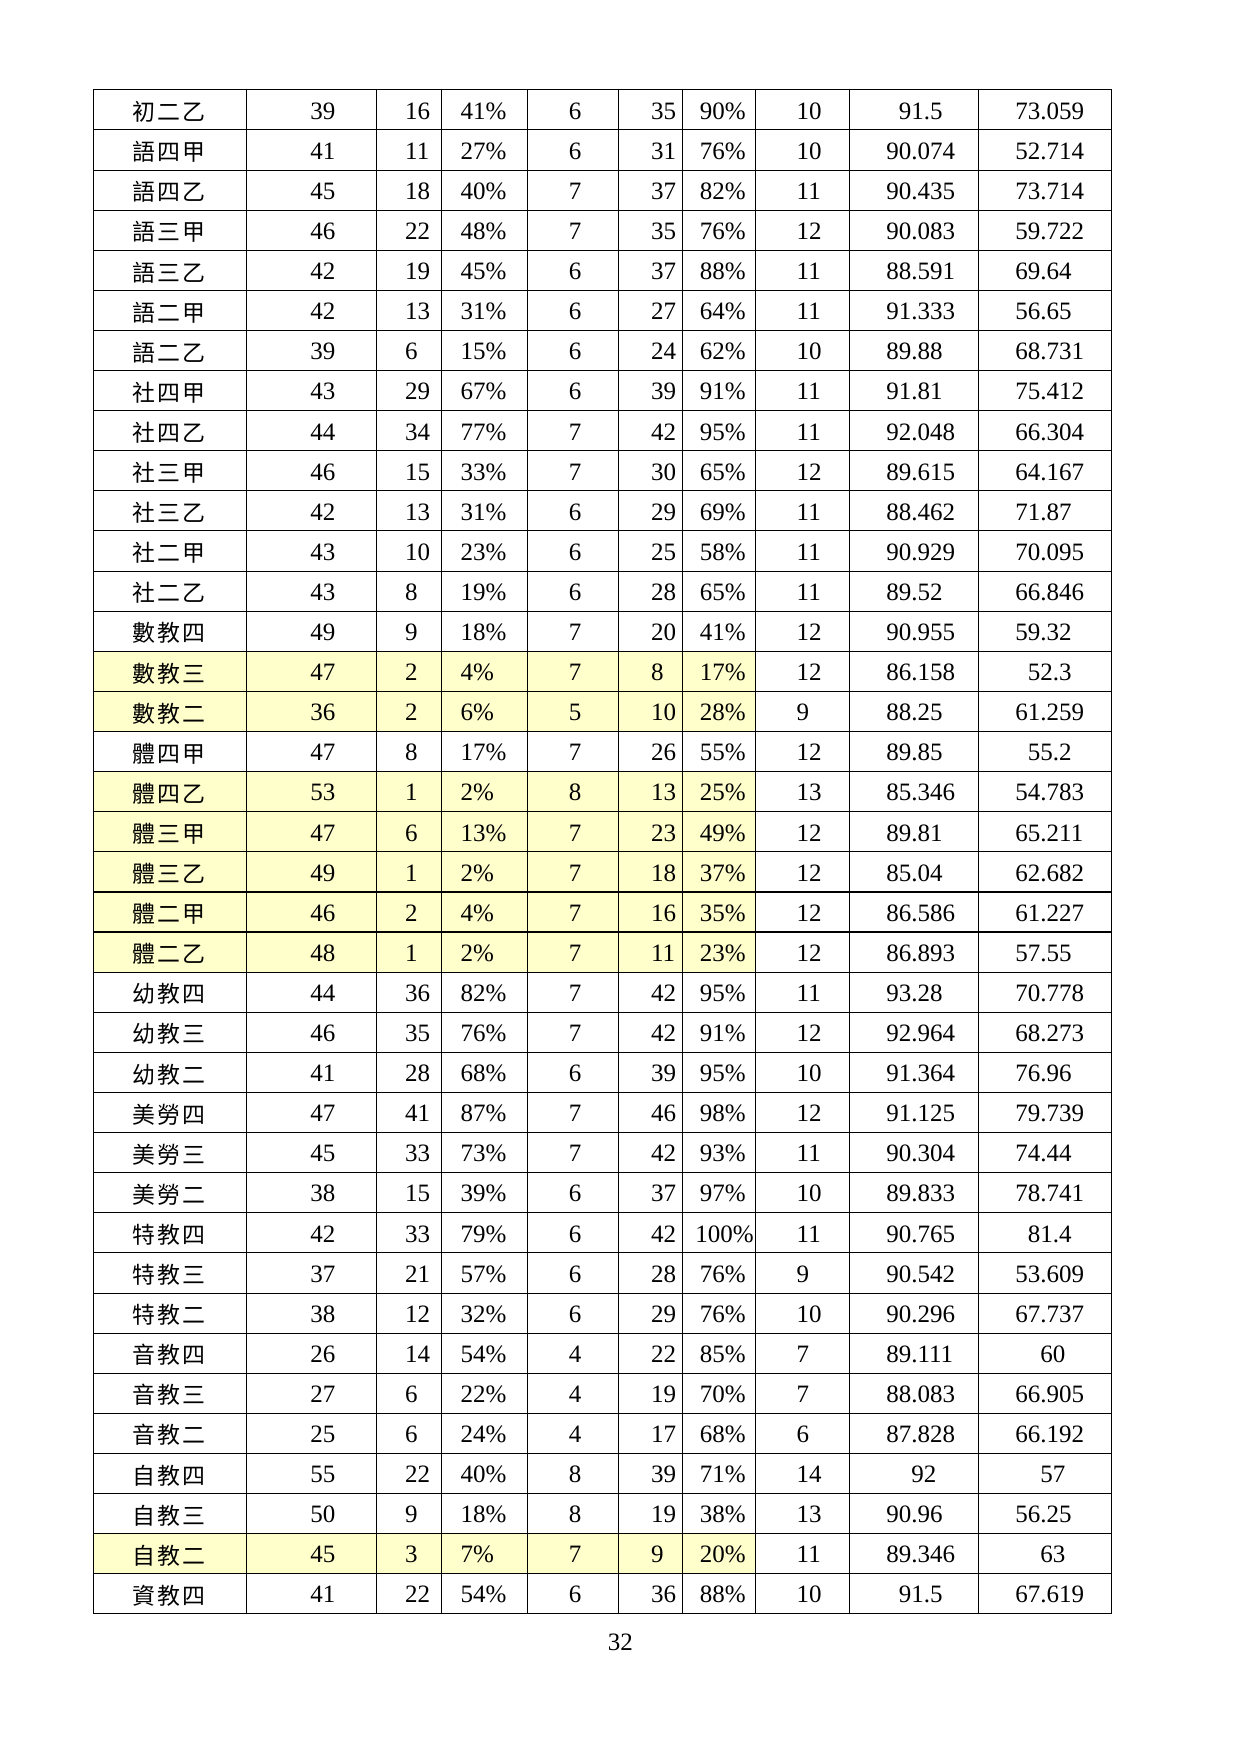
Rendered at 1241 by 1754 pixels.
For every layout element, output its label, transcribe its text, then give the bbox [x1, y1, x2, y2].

table_cell 9 [756, 1253, 849, 1292]
table_cell 69% [683, 491, 755, 530]
table_cell 76% [683, 1253, 755, 1292]
table_cell 68% [442, 1053, 527, 1092]
table_cell 26 [247, 1334, 376, 1373]
table_cell 8 [619, 652, 682, 691]
table_cell 6 [528, 1574, 618, 1613]
table_cell 6 [528, 1253, 618, 1292]
table_cell 31% [442, 491, 527, 530]
table_cell 92 [850, 1454, 978, 1493]
table_cell 社三甲 [94, 451, 246, 490]
table_cell 4% [442, 893, 527, 931]
table_cell 23 [619, 812, 682, 851]
table_cell 46 [247, 1013, 376, 1052]
table_cell 36 [619, 1574, 682, 1613]
table_cell 7 [756, 1334, 849, 1373]
table_cell 11 [619, 933, 682, 972]
table_cell 54.783 [979, 772, 1111, 811]
table_cell 47 [247, 1093, 376, 1132]
table_cell 18% [442, 612, 527, 651]
table_cell 16 [619, 893, 682, 931]
table_cell 6% [442, 692, 527, 731]
table_cell 90.435 [850, 171, 978, 209]
table_cell 21 [377, 1253, 441, 1292]
table_cell 67.619 [979, 1574, 1111, 1613]
table_cell 40% [442, 171, 527, 209]
table_cell 27% [442, 130, 527, 169]
table_cell 63 [979, 1534, 1111, 1573]
table_cell 90.765 [850, 1213, 978, 1252]
table_cell 6 [528, 90, 618, 129]
table_cell 幼教二 [94, 1053, 246, 1092]
table_cell 19 [619, 1374, 682, 1413]
table_cell 90% [683, 90, 755, 129]
table_cell 79.739 [979, 1093, 1111, 1132]
table_cell 7 [528, 893, 618, 931]
table_cell 85% [683, 1334, 755, 1373]
table_cell 68.731 [979, 331, 1111, 370]
table_cell 35 [619, 90, 682, 129]
table_cell 6 [377, 331, 441, 370]
table_cell 42 [619, 1013, 682, 1052]
table_cell 11 [756, 1534, 849, 1573]
table_cell 19 [377, 251, 441, 290]
table_cell 41% [683, 612, 755, 651]
table_cell 自教四 [94, 1454, 246, 1493]
table_cell 特教三 [94, 1253, 246, 1292]
table_cell 1 [377, 933, 441, 972]
table_cell 76% [683, 130, 755, 169]
table_cell 10 [756, 130, 849, 169]
table_cell 65.211 [979, 812, 1111, 851]
table_cell 85.346 [850, 772, 978, 811]
table_cell 12 [756, 852, 849, 891]
table_cell 6 [528, 1294, 618, 1332]
table_cell 6 [528, 371, 618, 410]
table_cell 12 [377, 1294, 441, 1332]
table_cell 41 [247, 1053, 376, 1092]
table_cell 90.304 [850, 1133, 978, 1172]
table_cell 11 [756, 251, 849, 290]
table_cell 6 [528, 491, 618, 530]
table_cell 15 [377, 1173, 441, 1212]
table_cell 88.25 [850, 692, 978, 731]
table_cell 語二乙 [94, 331, 246, 370]
table_cell 90.074 [850, 130, 978, 169]
table_cell 12 [756, 732, 849, 771]
table_cell 73.714 [979, 171, 1111, 209]
table_cell 自教三 [94, 1494, 246, 1533]
table_cell 57.55 [979, 933, 1111, 972]
table_cell 美勞二 [94, 1173, 246, 1212]
table_cell 22 [377, 211, 441, 250]
table_cell 6 [528, 331, 618, 370]
table_cell 82% [442, 973, 527, 1012]
table_cell 95% [683, 1053, 755, 1092]
table_cell 57% [442, 1253, 527, 1292]
table_cell 95% [683, 973, 755, 1012]
table_cell 9 [756, 692, 849, 731]
table_cell 數教三 [94, 652, 246, 691]
table_cell 37% [683, 852, 755, 891]
table_cell 47 [247, 652, 376, 691]
table_cell 6 [528, 130, 618, 169]
table_cell 語二甲 [94, 291, 246, 330]
table_cell 66.846 [979, 572, 1111, 611]
table_cell 31% [442, 291, 527, 330]
table_cell 28% [683, 692, 755, 731]
table_cell 9 [377, 612, 441, 651]
table_cell 20 [619, 612, 682, 651]
table_cell 美勞三 [94, 1133, 246, 1172]
table_cell 43 [247, 572, 376, 611]
table_cell 24% [442, 1414, 527, 1453]
table_cell 65% [683, 572, 755, 611]
table_cell 52.3 [979, 652, 1111, 691]
table_cell 4% [442, 652, 527, 691]
table_cell 體四甲 [94, 732, 246, 771]
table_cell 70.095 [979, 531, 1111, 571]
table_cell 61.259 [979, 692, 1111, 731]
table_cell 13 [377, 291, 441, 330]
table_cell 68.273 [979, 1013, 1111, 1052]
table_cell 9 [619, 1534, 682, 1573]
table_cell 16 [377, 90, 441, 129]
table_cell 19% [442, 572, 527, 611]
table_cell 42 [247, 491, 376, 530]
table_cell 39 [247, 90, 376, 129]
table_cell 71.87 [979, 491, 1111, 530]
table_cell 47 [247, 732, 376, 771]
table_cell 41% [442, 90, 527, 129]
table_cell 社三乙 [94, 491, 246, 530]
table_cell 81.4 [979, 1213, 1111, 1252]
table_cell 8 [528, 1454, 618, 1493]
table_cell 13% [442, 812, 527, 851]
table_cell 64.167 [979, 451, 1111, 490]
table_cell 18% [442, 1494, 527, 1533]
table_cell 體二甲 [94, 893, 246, 931]
table_cell 79% [442, 1213, 527, 1252]
table_cell 語四甲 [94, 130, 246, 169]
table_cell 49 [247, 612, 376, 651]
table_cell 89.81 [850, 812, 978, 851]
table_cell 28 [619, 572, 682, 611]
table_cell 89.111 [850, 1334, 978, 1373]
table_cell 社二甲 [94, 531, 246, 571]
table_cell 10 [756, 331, 849, 370]
table_cell 62.682 [979, 852, 1111, 891]
table_cell 9 [377, 1494, 441, 1533]
table_cell 11 [756, 1133, 849, 1172]
table_cell 93% [683, 1133, 755, 1172]
table_cell 7 [528, 1093, 618, 1132]
table_cell 56.65 [979, 291, 1111, 330]
table_cell 32% [442, 1294, 527, 1332]
table_cell 40% [442, 1454, 527, 1493]
table_cell 41 [247, 130, 376, 169]
table_cell 體二乙 [94, 933, 246, 972]
table_cell 12 [756, 1093, 849, 1132]
table_cell 41 [377, 1093, 441, 1132]
table_cell 11 [756, 491, 849, 530]
table_cell 10 [756, 1294, 849, 1332]
table_cell 6 [528, 291, 618, 330]
table_cell 10 [756, 1574, 849, 1613]
table_cell 社四甲 [94, 371, 246, 410]
table_cell 22 [377, 1574, 441, 1613]
table_cell 7 [528, 1534, 618, 1573]
table_cell 11 [756, 572, 849, 611]
table_cell 20% [683, 1534, 755, 1573]
table_cell 特教四 [94, 1213, 246, 1252]
table_cell 34 [377, 411, 441, 450]
table_cell 78.741 [979, 1173, 1111, 1212]
table_cell 66.192 [979, 1414, 1111, 1453]
table_cell 91% [683, 1013, 755, 1052]
table_cell 35 [619, 211, 682, 250]
table_cell 社四乙 [94, 411, 246, 450]
table_cell 25 [247, 1414, 376, 1453]
table_cell 14 [377, 1334, 441, 1373]
table_cell 42 [247, 251, 376, 290]
table_cell 57 [979, 1454, 1111, 1493]
table_cell 28 [377, 1053, 441, 1092]
table_cell 87% [442, 1093, 527, 1132]
table_cell 45% [442, 251, 527, 290]
table_cell 社二乙 [94, 572, 246, 611]
table_cell 2 [377, 652, 441, 691]
table_cell 73% [442, 1133, 527, 1172]
table_cell 38 [247, 1173, 376, 1212]
table_cell 37 [247, 1253, 376, 1292]
table_cell 42 [247, 291, 376, 330]
table_cell 55.2 [979, 732, 1111, 771]
table_cell 6 [528, 1213, 618, 1252]
table_cell 86.158 [850, 652, 978, 691]
table_cell 數教四 [94, 612, 246, 651]
table_cell 10 [619, 692, 682, 731]
table_cell 10 [756, 90, 849, 129]
table_cell 74.44 [979, 1133, 1111, 1172]
table_cell 91.5 [850, 90, 978, 129]
table_cell 音教四 [94, 1334, 246, 1373]
table_cell 2 [377, 692, 441, 731]
table_cell 58% [683, 531, 755, 571]
table_cell 39% [442, 1173, 527, 1212]
table_cell 12 [756, 211, 849, 250]
table_cell 91% [683, 371, 755, 410]
table_cell 60 [979, 1334, 1111, 1373]
table_cell 7 [528, 973, 618, 1012]
table_cell 15 [377, 451, 441, 490]
table_cell 38 [247, 1294, 376, 1332]
table_cell 90.955 [850, 612, 978, 651]
table_cell 45 [247, 171, 376, 209]
table_cell 13 [756, 772, 849, 811]
table_cell 29 [377, 371, 441, 410]
table_cell 7 [528, 211, 618, 250]
table_cell 66.304 [979, 411, 1111, 450]
table_cell 33 [377, 1213, 441, 1252]
table_cell 14 [756, 1454, 849, 1493]
table_cell 42 [247, 1213, 376, 1252]
table_cell 36 [247, 692, 376, 731]
table_cell 12 [756, 451, 849, 490]
table_cell 29 [619, 1294, 682, 1332]
table_cell 56.25 [979, 1494, 1111, 1533]
table_cell 82% [683, 171, 755, 209]
table_cell 25% [683, 772, 755, 811]
table_cell 59.722 [979, 211, 1111, 250]
table_cell 55% [683, 732, 755, 771]
table_cell 89.88 [850, 331, 978, 370]
table_cell 90.542 [850, 1253, 978, 1292]
table_cell 46 [247, 893, 376, 931]
table_cell 41 [247, 1574, 376, 1613]
table_cell 自教二 [94, 1534, 246, 1573]
table_cell 24 [619, 331, 682, 370]
table_cell 19 [619, 1494, 682, 1533]
table_cell 88.083 [850, 1374, 978, 1413]
table_cell 85.04 [850, 852, 978, 891]
table_cell 17 [619, 1414, 682, 1453]
table_cell 7 [528, 411, 618, 450]
table_cell 2% [442, 772, 527, 811]
table_cell 4 [528, 1334, 618, 1373]
table_cell 體三乙 [94, 852, 246, 891]
table_cell 語三甲 [94, 211, 246, 250]
table_cell 8 [377, 732, 441, 771]
table_cell 26 [619, 732, 682, 771]
table_cell 47 [247, 812, 376, 851]
table_cell 44 [247, 973, 376, 1012]
table_cell 46 [247, 451, 376, 490]
table_cell 初二乙 [94, 90, 246, 129]
table_cell 17% [683, 652, 755, 691]
table_cell 92.048 [850, 411, 978, 450]
table_cell 48% [442, 211, 527, 250]
table_cell 29 [619, 491, 682, 530]
table_cell 7 [528, 732, 618, 771]
table_cell 6 [377, 1374, 441, 1413]
table_cell 49% [683, 812, 755, 851]
table_cell 65% [683, 451, 755, 490]
table_cell 1 [377, 852, 441, 891]
table_cell 6 [528, 531, 618, 571]
table_cell 76% [442, 1013, 527, 1052]
table_cell 90.96 [850, 1494, 978, 1533]
table_cell 90.083 [850, 211, 978, 250]
table_cell 7 [528, 1013, 618, 1052]
table_cell 23% [442, 531, 527, 571]
table_cell 13 [619, 772, 682, 811]
table_cell 特教二 [94, 1294, 246, 1332]
table_cell 95% [683, 411, 755, 450]
table_cell 18 [377, 171, 441, 209]
table_cell 89.346 [850, 1534, 978, 1573]
table_cell 53.609 [979, 1253, 1111, 1292]
table_cell 67% [442, 371, 527, 410]
table_cell 54% [442, 1334, 527, 1373]
table_cell 53 [247, 772, 376, 811]
table_cell 33 [377, 1133, 441, 1172]
table_cell 37 [619, 1173, 682, 1212]
table_cell 18 [619, 852, 682, 891]
table_cell 27 [619, 291, 682, 330]
table_cell 7 [528, 933, 618, 972]
table_cell 13 [377, 491, 441, 530]
table_cell 11 [756, 1213, 849, 1252]
table_cell 12 [756, 812, 849, 851]
table_cell 11 [756, 371, 849, 410]
table_cell 11 [377, 130, 441, 169]
table_cell 11 [756, 291, 849, 330]
table_cell 2% [442, 852, 527, 891]
table_cell 10 [377, 531, 441, 571]
table_cell 22 [619, 1334, 682, 1373]
table_cell 87.828 [850, 1414, 978, 1453]
table_cell 91.125 [850, 1093, 978, 1132]
table_cell 27 [247, 1374, 376, 1413]
table_cell 7 [756, 1374, 849, 1413]
table_cell 15% [442, 331, 527, 370]
table_cell 39 [247, 331, 376, 370]
table_cell 體四乙 [94, 772, 246, 811]
table_cell 86.893 [850, 933, 978, 972]
table_cell 2 [377, 893, 441, 931]
table_cell 88.462 [850, 491, 978, 530]
table_cell 89.52 [850, 572, 978, 611]
table_cell 37 [619, 251, 682, 290]
table_cell 7% [442, 1534, 527, 1573]
table_cell 6 [377, 812, 441, 851]
table_cell 12 [756, 893, 849, 931]
table_cell 12 [756, 612, 849, 651]
table_cell 11 [756, 171, 849, 209]
table_cell 43 [247, 371, 376, 410]
table_cell 43 [247, 531, 376, 571]
table_cell 35 [377, 1013, 441, 1052]
table_cell 體三甲 [94, 812, 246, 851]
table_cell 30 [619, 451, 682, 490]
table_cell 59.32 [979, 612, 1111, 651]
table_cell 10 [756, 1053, 849, 1092]
table_cell 86.586 [850, 893, 978, 931]
table_cell 8 [528, 772, 618, 811]
table_cell 66.905 [979, 1374, 1111, 1413]
table_cell 13 [756, 1494, 849, 1533]
table_cell 7 [528, 652, 618, 691]
table_cell 93.28 [850, 973, 978, 1012]
table_cell 75.412 [979, 371, 1111, 410]
table_cell 美勞四 [94, 1093, 246, 1132]
table_cell 幼教三 [94, 1013, 246, 1052]
table_cell 1 [377, 772, 441, 811]
table_cell 45 [247, 1133, 376, 1172]
table_cell 76.96 [979, 1053, 1111, 1092]
table_cell 7 [528, 451, 618, 490]
table_cell 10 [756, 1173, 849, 1212]
table_cell 64% [683, 291, 755, 330]
table_cell 76% [683, 1294, 755, 1332]
table_cell 45 [247, 1534, 376, 1573]
table_cell 36 [377, 973, 441, 1012]
table_cell 音教二 [94, 1414, 246, 1453]
table_cell 7 [528, 612, 618, 651]
table_cell 38% [683, 1494, 755, 1533]
table_cell 91.364 [850, 1053, 978, 1092]
table_cell 97% [683, 1173, 755, 1212]
table_cell 92.964 [850, 1013, 978, 1052]
table_cell 5 [528, 692, 618, 731]
table_cell 音教三 [94, 1374, 246, 1413]
table_cell 8 [528, 1494, 618, 1533]
table_cell 77% [442, 411, 527, 450]
table_cell 資教四 [94, 1574, 246, 1613]
table_cell 69.64 [979, 251, 1111, 290]
table_cell 54% [442, 1574, 527, 1613]
table_cell 61.227 [979, 893, 1111, 931]
table_cell 50 [247, 1494, 376, 1533]
table_cell 52.714 [979, 130, 1111, 169]
table_cell 35% [683, 893, 755, 931]
table_cell 62% [683, 331, 755, 370]
table_cell 49 [247, 852, 376, 891]
table_cell 44 [247, 411, 376, 450]
table_cell 88% [683, 251, 755, 290]
table_cell 11 [756, 973, 849, 1012]
table_cell 6 [528, 251, 618, 290]
table_cell 33% [442, 451, 527, 490]
table_cell 76% [683, 211, 755, 250]
table_cell 39 [619, 1454, 682, 1493]
table_cell 89.833 [850, 1173, 978, 1212]
table_cell 91.333 [850, 291, 978, 330]
table_cell 11 [756, 531, 849, 571]
table_cell 39 [619, 1053, 682, 1092]
table_cell 46 [619, 1093, 682, 1132]
table_cell 25 [619, 531, 682, 571]
table_cell 31 [619, 130, 682, 169]
table_cell 91.81 [850, 371, 978, 410]
table_cell 68% [683, 1414, 755, 1453]
table_cell 37 [619, 171, 682, 209]
table_cell 98% [683, 1093, 755, 1132]
table_cell 12 [756, 1013, 849, 1052]
table_cell 42 [619, 1133, 682, 1172]
table_cell 4 [528, 1374, 618, 1413]
table_cell 7 [528, 171, 618, 209]
table_cell 23% [683, 933, 755, 972]
table_cell 89.85 [850, 732, 978, 771]
table_cell 6 [528, 1173, 618, 1212]
table_cell 42 [619, 1213, 682, 1252]
table_cell 42 [619, 973, 682, 1012]
table_cell 70% [683, 1374, 755, 1413]
table_cell 17% [442, 732, 527, 771]
table_cell 55 [247, 1454, 376, 1493]
table_cell 100% [683, 1213, 755, 1252]
table_cell 42 [619, 411, 682, 450]
table_cell 8 [377, 572, 441, 611]
table_cell 11 [756, 411, 849, 450]
table_cell 3 [377, 1534, 441, 1573]
table_cell 語四乙 [94, 171, 246, 209]
table_cell 28 [619, 1253, 682, 1292]
table_cell 71% [683, 1454, 755, 1493]
table_cell 6 [528, 572, 618, 611]
table_cell 70.778 [979, 973, 1111, 1012]
table_cell 幼教四 [94, 973, 246, 1012]
table_cell 73.059 [979, 90, 1111, 129]
table_cell 12 [756, 933, 849, 972]
table_cell 67.737 [979, 1294, 1111, 1332]
table_cell 46 [247, 211, 376, 250]
table_cell 7 [528, 852, 618, 891]
table_cell 6 [377, 1414, 441, 1453]
table_cell 12 [756, 652, 849, 691]
table_cell 91.5 [850, 1574, 978, 1613]
table_cell 4 [528, 1414, 618, 1453]
table_cell 6 [756, 1414, 849, 1453]
table_cell 90.929 [850, 531, 978, 571]
table_cell 39 [619, 371, 682, 410]
table_cell 88% [683, 1574, 755, 1613]
table_cell 2% [442, 933, 527, 972]
table_cell 7 [528, 1133, 618, 1172]
table_cell 22 [377, 1454, 441, 1493]
table_cell 6 [528, 1053, 618, 1092]
table_cell 89.615 [850, 451, 978, 490]
table_cell 90.296 [850, 1294, 978, 1332]
table_cell 88.591 [850, 251, 978, 290]
table_cell 7 [528, 812, 618, 851]
table_cell 48 [247, 933, 376, 972]
table_cell 語三乙 [94, 251, 246, 290]
table_cell 22% [442, 1374, 527, 1413]
table_cell 數教二 [94, 692, 246, 731]
